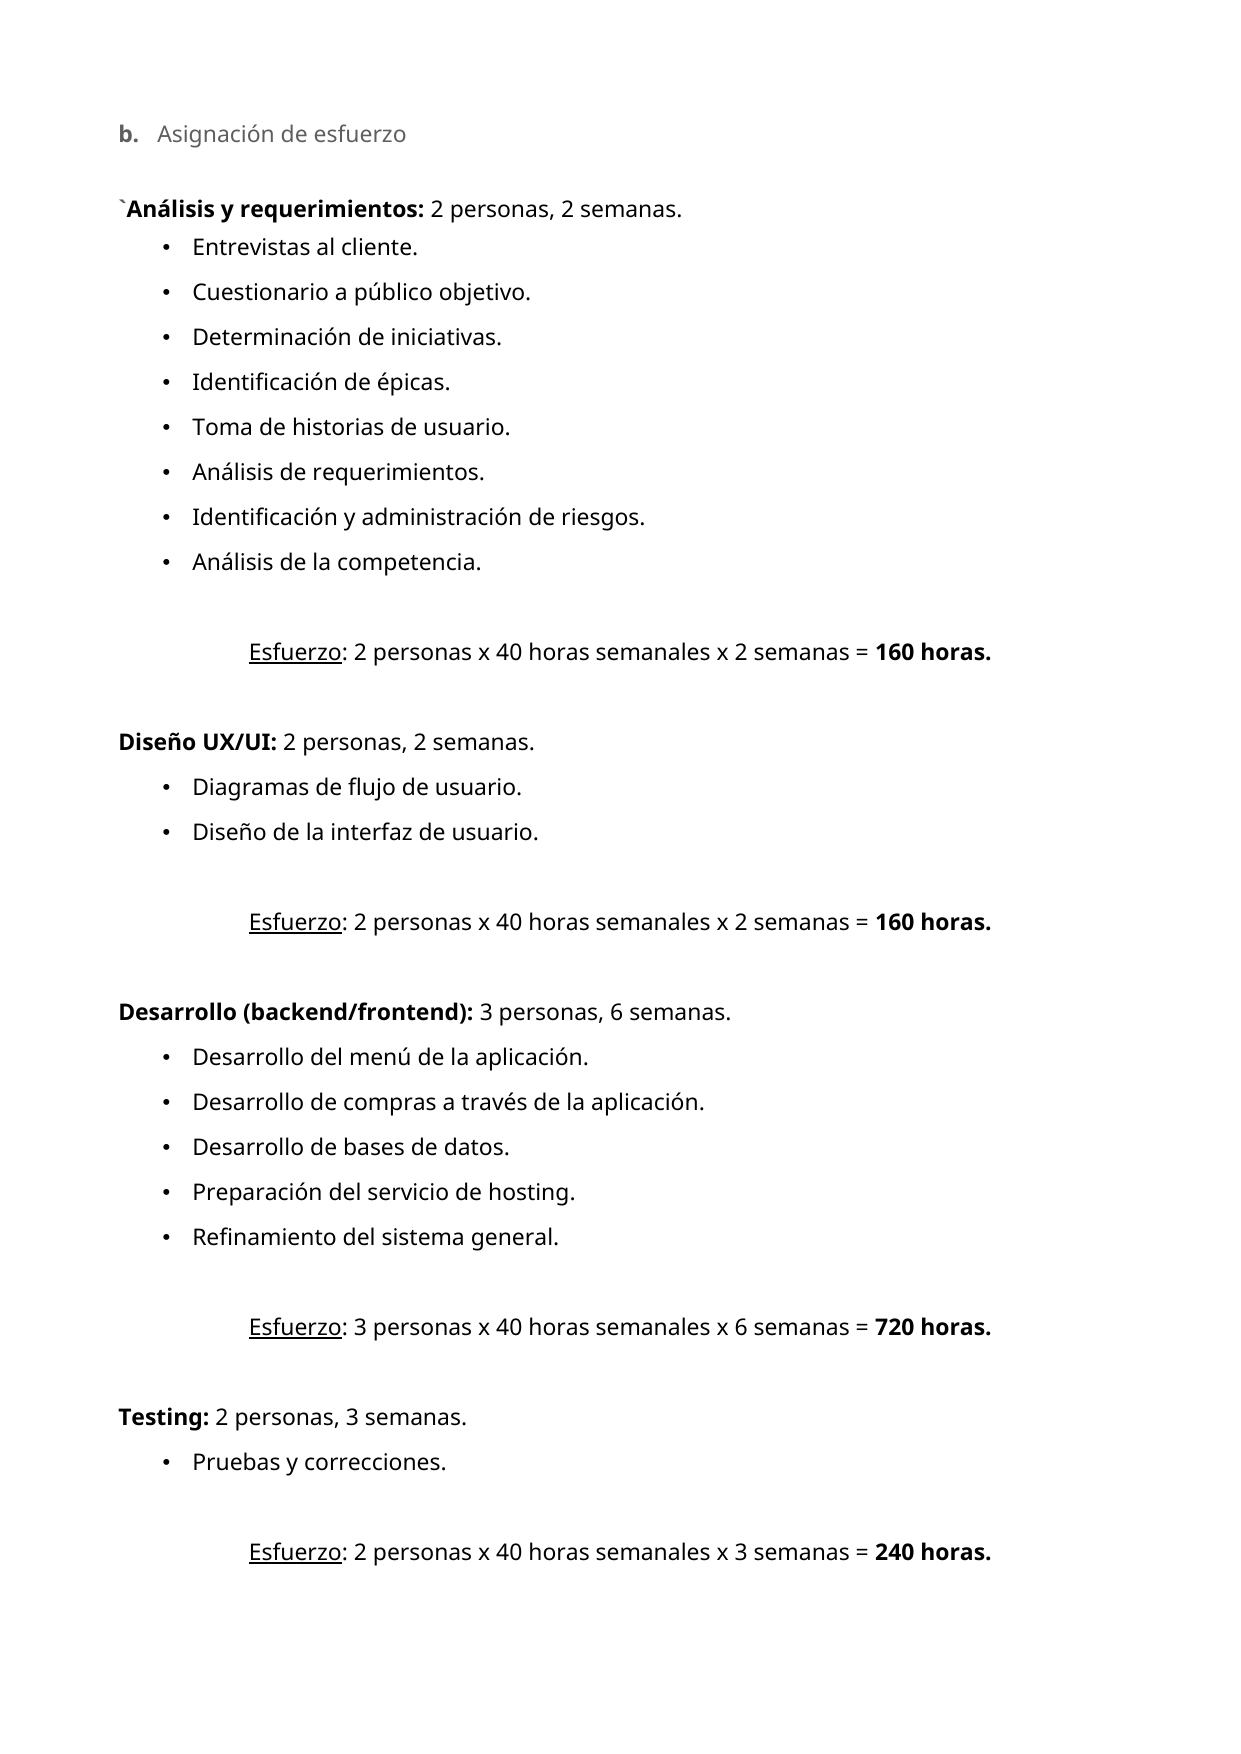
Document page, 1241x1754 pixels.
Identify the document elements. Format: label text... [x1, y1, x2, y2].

list Diseño de la interfaz de usuario. [162, 816, 1122, 847]
text Esfuerzo: 2 personas x 40 horas semanales x 3 semanas = 240 horas. [118, 1536, 1122, 1567]
list Cuestionario a público objetivo. [162, 276, 1122, 307]
text Diseño UX/UI: 2 personas, 2 semanas. [118, 726, 1122, 757]
list Entrevistas al cliente. [162, 231, 1122, 262]
list Refinamiento del sistema general. [162, 1221, 1122, 1252]
text Esfuerzo: 3 personas x 40 horas semanales x 6 semanas = 720 horas. [118, 1311, 1122, 1342]
list Pruebas y correcciones. [162, 1446, 1122, 1477]
text Testing: 2 personas, 3 semanas. [118, 1401, 1122, 1432]
list Análisis de la competencia. [162, 546, 1122, 577]
text Esfuerzo: 2 personas x 40 horas semanales x 2 semanas = 160 horas. [118, 906, 1122, 937]
list Diagramas de flujo de usuario. [162, 771, 1122, 802]
list Desarrollo del menú de la aplicación. [162, 1041, 1122, 1072]
text Esfuerzo: 2 personas x 40 horas semanales x 2 semanas = 160 horas. [118, 636, 1122, 667]
list Identificación de épicas. [162, 366, 1122, 397]
list Toma de historias de usuario. [162, 411, 1122, 442]
list Identificación y administración de riesgos. [162, 501, 1122, 532]
list Análisis de requerimientos. [162, 456, 1122, 487]
text Desarrollo (backend/frontend): 3 personas, 6 semanas. [118, 996, 1122, 1027]
list Desarrollo de bases de datos. [162, 1131, 1122, 1162]
text b. Asignación de esfuerzo `Análisis y requerimientos: 2 personas, 2 semanas. [118, 118, 1122, 224]
list Desarrollo de compras a través de la aplicación. [162, 1086, 1122, 1117]
list Preparación del servicio de hosting. [162, 1176, 1122, 1207]
list Determinación de iniciativas. [162, 321, 1122, 352]
